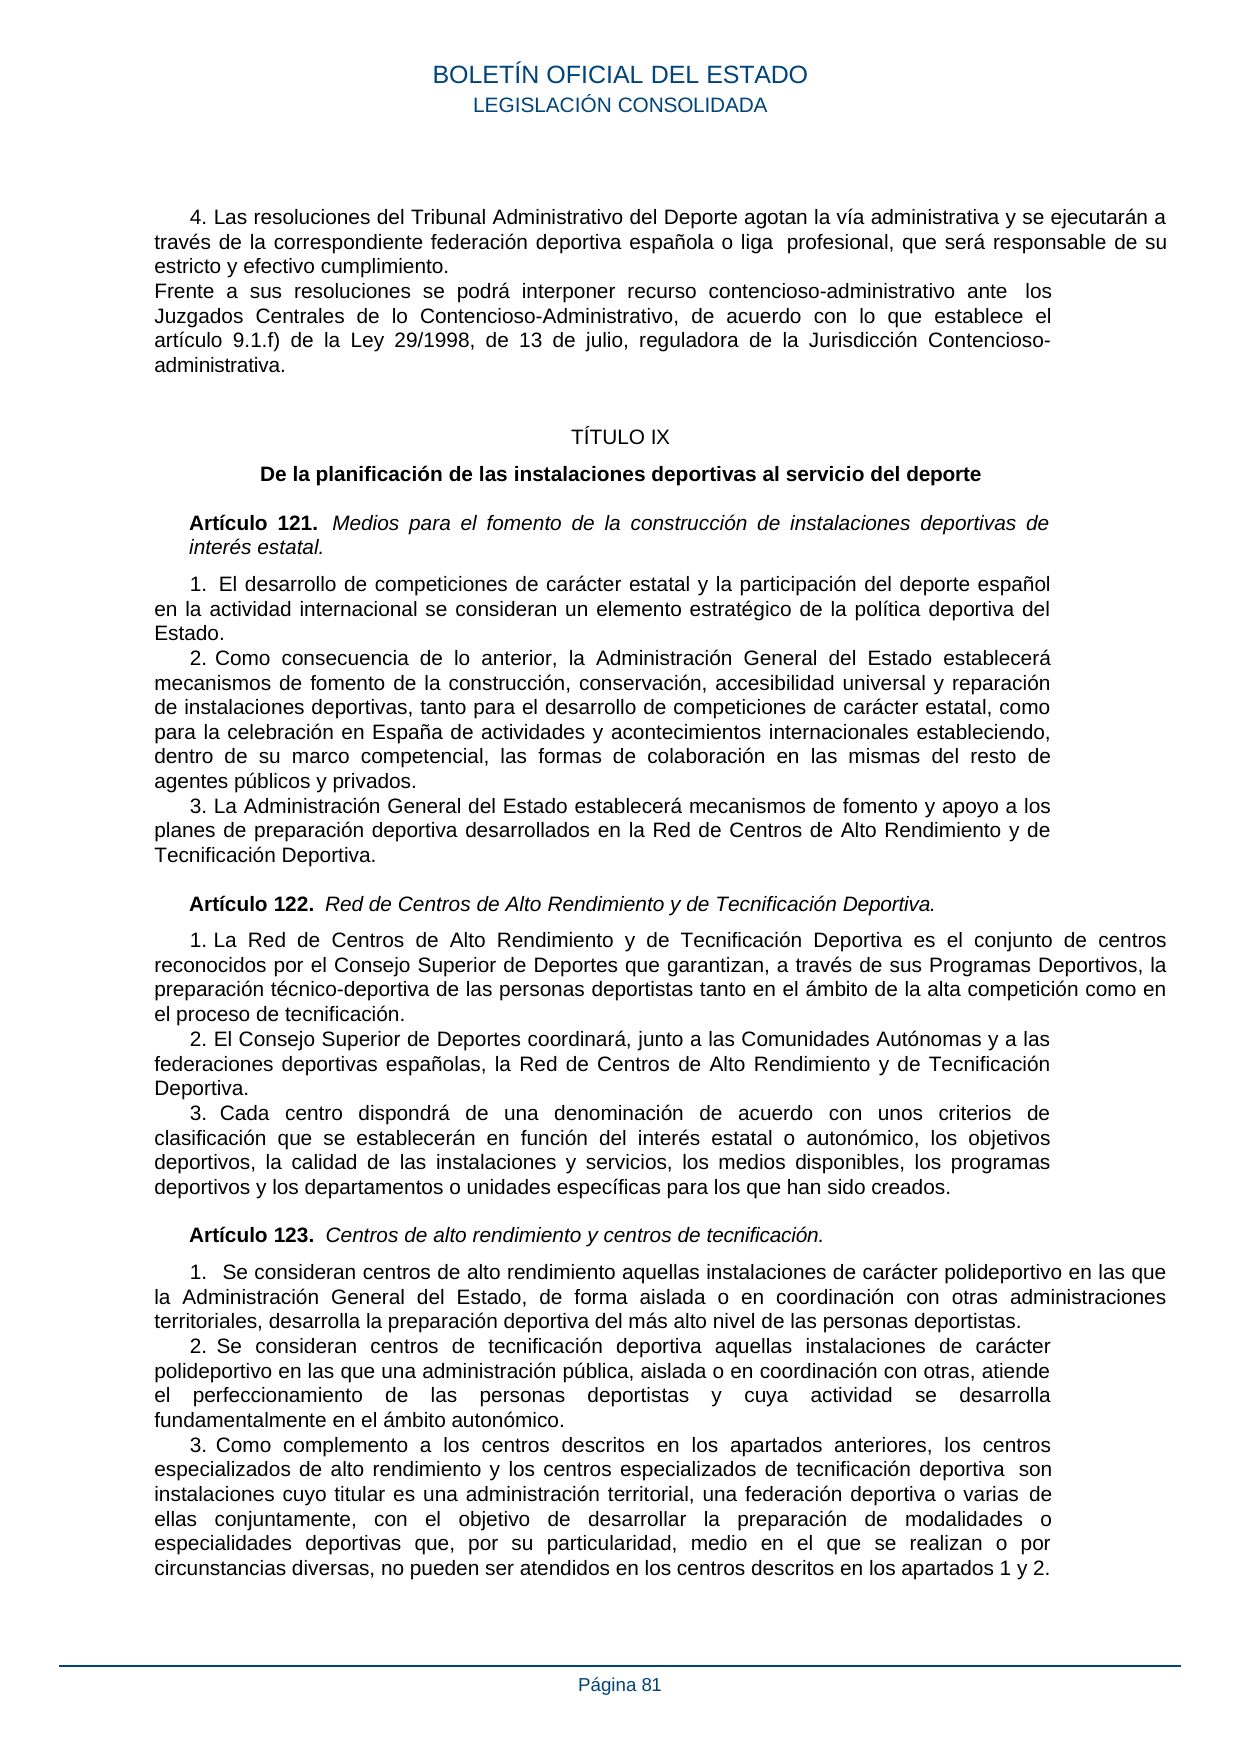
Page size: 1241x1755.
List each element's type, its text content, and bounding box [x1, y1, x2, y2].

list Las resoluciones del Tribunal Administrativo del Deporte agotan la vía administrativa y se ejecutarán a través de la correspondiente federación deportiva española o liga profesional, que será responsable de su estricto y efectivo cumplimiento. [154, 205, 1168, 278]
text Frente a sus resoluciones se podrá interponer recurso contencioso-administrativo ante los Juzgados Centrales de lo Contencioso-Administrativo, de acuerdo con lo que establece el artículo 9.1.f) de la Ley 29/1998, de 13 de julio, reguladora de la Jurisdicción Contencioso- administrativa. [154, 279, 1052, 377]
list La Administración General del Estado establecerá mecanismos de fomento y apoyo a los planes de preparación deportiva desarrollados en la Red de Centros de Alto Rendimiento y de Tecnificación Deportiva. [154, 794, 1052, 867]
text Artículo 121. Medios para el fomento de la construcción de instalaciones deportivas de interés estatal. [189, 511, 1052, 559]
text Artículo 123. Centros de alto rendimiento y centros de tecnificación. [189, 1223, 1168, 1247]
list Como consecuencia de lo anterior, la Administración General del Estado establecerá mecanismos de fomento de la construcción, conservación, accesibilidad universal y reparación de instalaciones deportivas, tanto para el desarrollo de competiciones de carácter estatal, como para la celebración en España de actividades y acontecimientos internacionales estableciendo, dentro de su marco competencial, las formas de colaboración en las mismas del resto de agentes públicos y privados. [154, 646, 1052, 793]
list Se consideran centros de alto rendimiento aquellas instalaciones de carácter polideportivo en las que la Administración General del Estado, de forma aislada o en coordinación con otras administraciones territoriales, desarrolla la preparación deportiva del más alto nivel de las personas deportistas. [154, 1260, 1168, 1333]
text TÍTULO IX [378, 425, 863, 449]
list Se consideran centros de tecnificación deportiva aquellas instalaciones de carácter polideportivo en las que una administración pública, aislada o en coordinación con otras, atiende el perfeccionamiento de las personas deportistas y cuya actividad se desarrolla fundamentalmente en el ámbito autonómico. [154, 1334, 1052, 1432]
list El desarrollo de competiciones de carácter estatal y la participación del deporte español en la actividad internacional se consideran un elemento estratégico de la política deportiva del Estado. [154, 572, 1052, 645]
text Artículo 122. Red de Centros de Alto Rendimiento y de Tecnificación Deportiva. [189, 891, 1168, 915]
list El Consejo Superior de Deportes coordinará, junto a las Comunidades Autónomas y a las federaciones deportivas españolas, la Red de Centros de Alto Rendimiento y de Tecnificación Deportiva. [154, 1027, 1052, 1100]
list Cada centro dispondrá de una denominación de acuerdo con unos criterios de clasificación que se establecerán en función del interés estatal o autonómico, los objetivos deportivos, la calidad de las instalaciones y servicios, los medios disponibles, los programas deportivos y los departamentos o unidades específicas para los que han sido creados. [154, 1101, 1052, 1198]
subtitle De la planificación de las instalaciones deportivas al servicio del deporte [225, 462, 1016, 486]
list La Red de Centros de Alto Rendimiento y de Tecnificación Deportiva es el conjunto de centros reconocidos por el Consejo Superior de Deportes que garantizan, a través de sus Programas Deportivos, la preparación técnico-deportiva de las personas deportistas tanto en el ámbito de la alta competición como en el proceso de tecnificación. [154, 928, 1168, 1026]
list Como complemento a los centros descritos en los apartados anteriores, los centros especializados de alto rendimiento y los centros especializados de tecnificación deportiva son instalaciones cuyo titular es una administración territorial, una federación deportiva o varias de ellas conjuntamente, con el objetivo de desarrollar la preparación de modalidades o especialidades deportivas que, por su particularidad, medio en el que se realizan o por circunstancias diversas, no pueden ser atendidos en los centros descritos en los apartados 1 y 2. [154, 1433, 1052, 1579]
